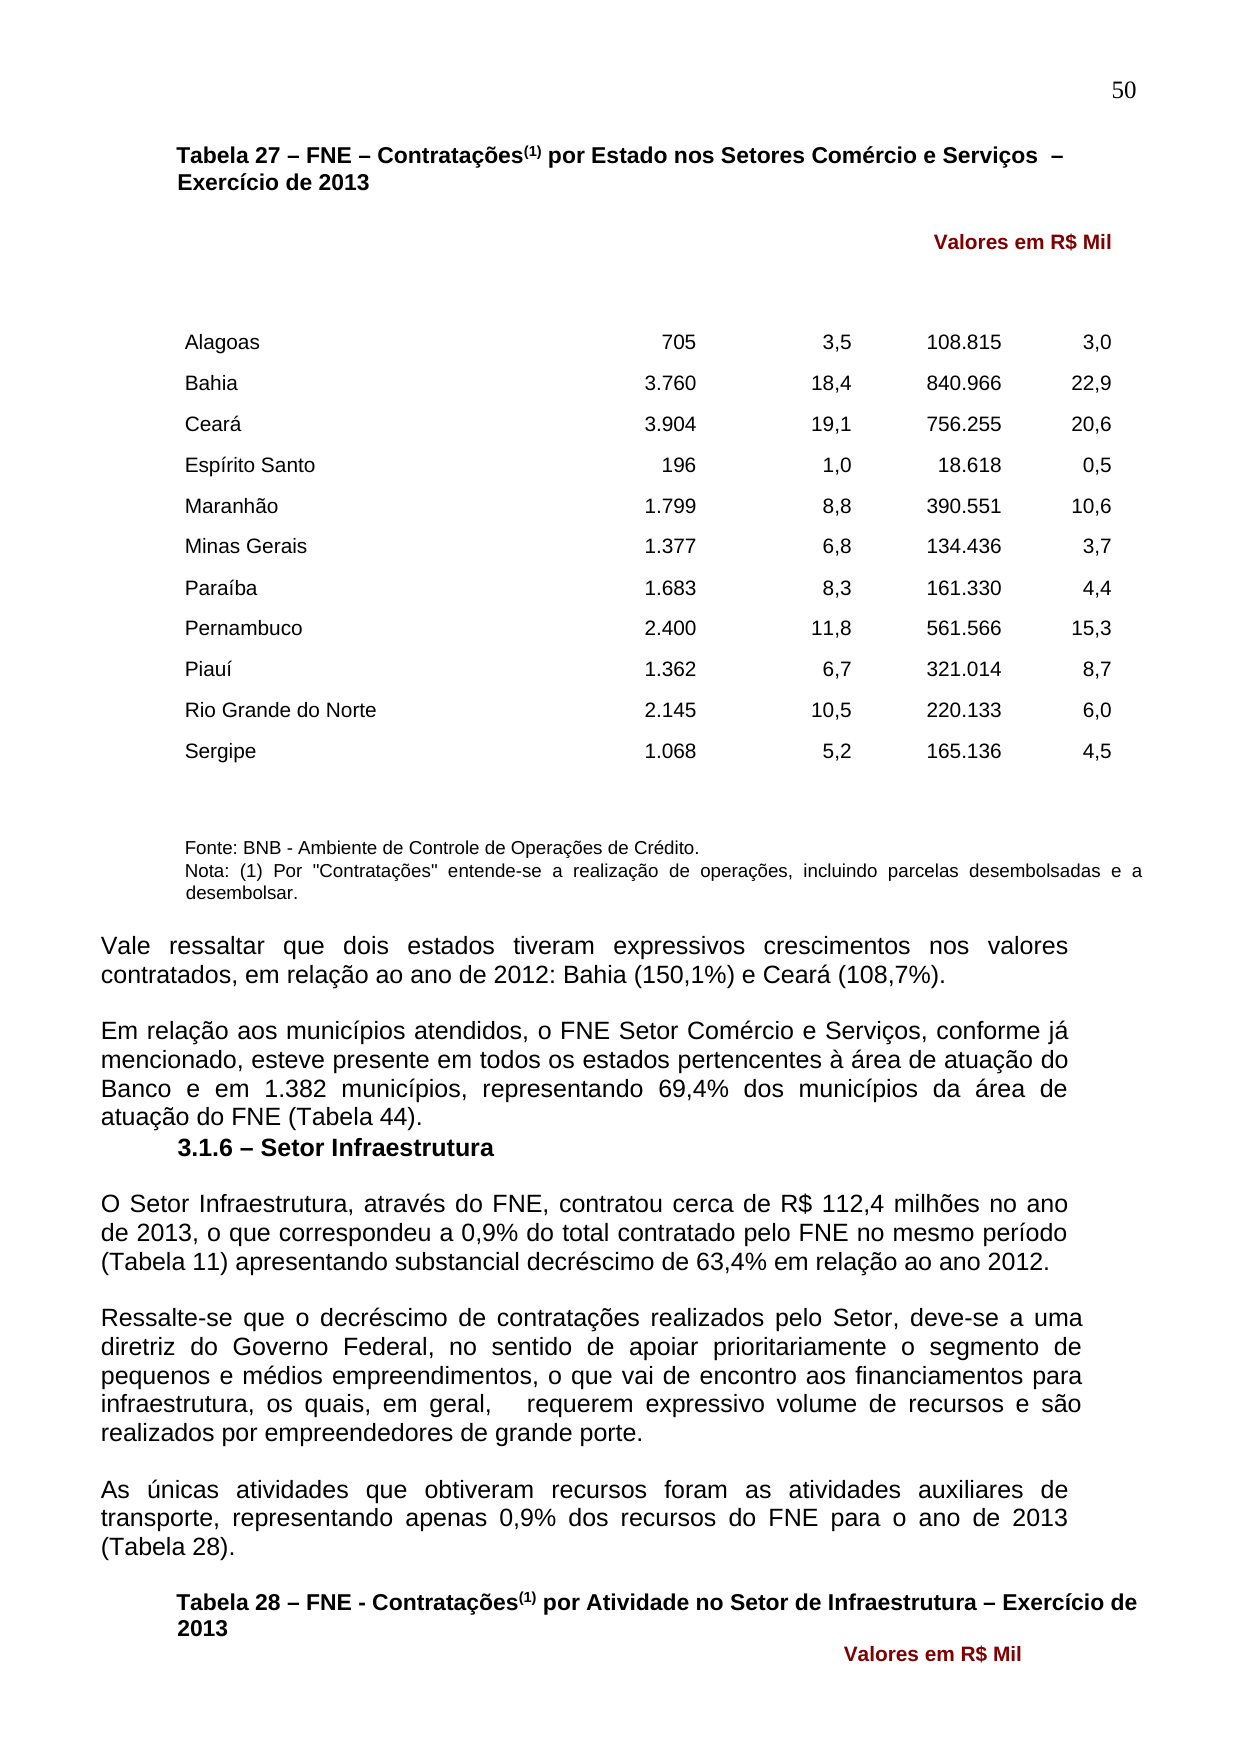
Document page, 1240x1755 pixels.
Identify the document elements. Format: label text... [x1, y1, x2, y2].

table_header % [1023, 259, 1119, 317]
table_cell 3,7 [1023, 522, 1119, 563]
table_cell 11,8 561.566 [711, 604, 1022, 644]
text As únicas atividades que obtiveram recursos foram as atividades auxiliares de transporte, representando apenas 0,9% dos recursos do FNE para o ano de 2013 (Tabela 28). [101, 1474, 1070, 1561]
table_cell Pernambuco [177, 604, 567, 644]
table_cell 15,3 [1023, 604, 1119, 644]
table_cell 3,0 [1023, 317, 1119, 358]
text Ressalte-se que o decréscimo de contratações realizados pelo Setor, deve-se a uma diretriz do Governo Federal, no sentido de apoiar prioritariamente o segmento de pequenos e médios empreendimentos, o que vai de encontro aos financiamentos para infraestrutura, os quais, em geral, requerem expressivo volume de recursos e são realizados por empreendedores de grande porte. [101, 1303, 1084, 1447]
text Nota: (1) Por "Contratações" entende-se a realização de operações, incluindo parcelas desembolsadas e a desembolsar. [184, 860, 1143, 903]
table_cell Espírito Santo [177, 440, 567, 481]
table_cell 10,6 [1023, 481, 1119, 522]
table_cell 3,5 108.815 [711, 317, 1022, 358]
table_cell Minas Gerais [177, 522, 567, 563]
table_cell 0,5 [1023, 440, 1119, 481]
table_header Estado [177, 259, 567, 317]
table_cell 4,4 [1023, 563, 1119, 603]
table_cell 6,8 134.436 [711, 522, 1022, 563]
text Valores em R$ Mil [101, 1642, 1028, 1666]
table_cell Maranhão [177, 481, 567, 522]
text Em relação aos municípios atendidos, o FNE Setor Comércio e Serviços, conforme já mencionado, esteve presente em todos os estados pertencentes à área de atuação do Banco e em 1.382 municípios, representando 69,4% dos municípios da área de atuação do FNE (Tabela 44). [101, 1016, 1070, 1131]
table_cell 1,0 18.618 [711, 440, 1022, 481]
table_cell 20.399 [568, 767, 711, 837]
table_cell 22,9 [1023, 358, 1119, 399]
table_cell 100,0 [1023, 767, 1119, 837]
table_cell 3.760 [568, 358, 711, 399]
table_cell Total [177, 767, 567, 837]
table_cell 100,0 3.678.820 [711, 767, 1022, 837]
table_header Quantidade [568, 259, 711, 317]
table_cell 6,0 [1023, 685, 1119, 726]
text Vale ressaltar que dois estados tiveram expressivos crescimentos nos valores contratados, em relação ao ano de 2012: Bahia (150,1%) e Ceará (108,7%). [101, 931, 1070, 988]
table_cell 1.068 [568, 726, 711, 767]
text Tabela 27 – FNE – Contratações(1) por Estado nos Setores Comércio e Serviços – Exercício de 2013 [176, 142, 1089, 195]
table_cell 3.904 [568, 399, 711, 440]
table_cell 20,6 [1023, 399, 1119, 440]
table_cell 705 [568, 317, 711, 358]
table_cell 10,5 220.133 [711, 685, 1022, 726]
table_cell Bahia [177, 358, 567, 399]
text Tabela 28 – FNE - Contratações(1) por Atividade no Setor de Infraestrutura – Exercício de 2013 [176, 1588, 1143, 1641]
text Valores em R$ Mil [101, 230, 1117, 254]
table_cell 8,3 161.330 [711, 563, 1022, 603]
table_cell Piauí [177, 645, 567, 685]
table_cell 8,8 390.551 [711, 481, 1022, 522]
table_cell 1.377 [568, 522, 711, 563]
table_cell 2.145 [568, 685, 711, 726]
table_cell 196 [568, 440, 711, 481]
table_cell Ceará [177, 399, 567, 440]
table_cell 1.362 [568, 645, 711, 685]
table_cell Paraíba [177, 563, 567, 603]
table_header % Valor [711, 259, 1022, 317]
table_cell 6,7 321.014 [711, 645, 1022, 685]
text 3.1.6 – Setor Infraestrutura [177, 1133, 1143, 1161]
table_cell 19,1 756.255 [711, 399, 1022, 440]
table_cell 8,7 [1023, 645, 1119, 685]
table_cell 2.400 [568, 604, 711, 644]
table_cell 5,2 165.136 [711, 726, 1022, 767]
table_cell Sergipe [177, 726, 567, 767]
table_cell 18,4 840.966 [711, 358, 1022, 399]
table_cell 1.683 [568, 563, 711, 603]
table_cell 1.799 [568, 481, 711, 522]
text O Setor Infraestrutura, através do FNE, contratou cerca de R$ 112,4 milhões no ano de 2013, o que correspondeu a 0,9% do total contratado pelo FNE no mesmo período (Tabela 11) apresentando substancial decréscimo de 63,4% em relação ao ano 2012. [101, 1189, 1070, 1275]
table_cell 4,5 [1023, 726, 1119, 767]
table_cell Rio Grande do Norte [177, 685, 567, 726]
text Fonte: BNB - Ambiente de Controle de Operações de Crédito. [184, 837, 1143, 858]
table_cell Alagoas [177, 317, 567, 358]
